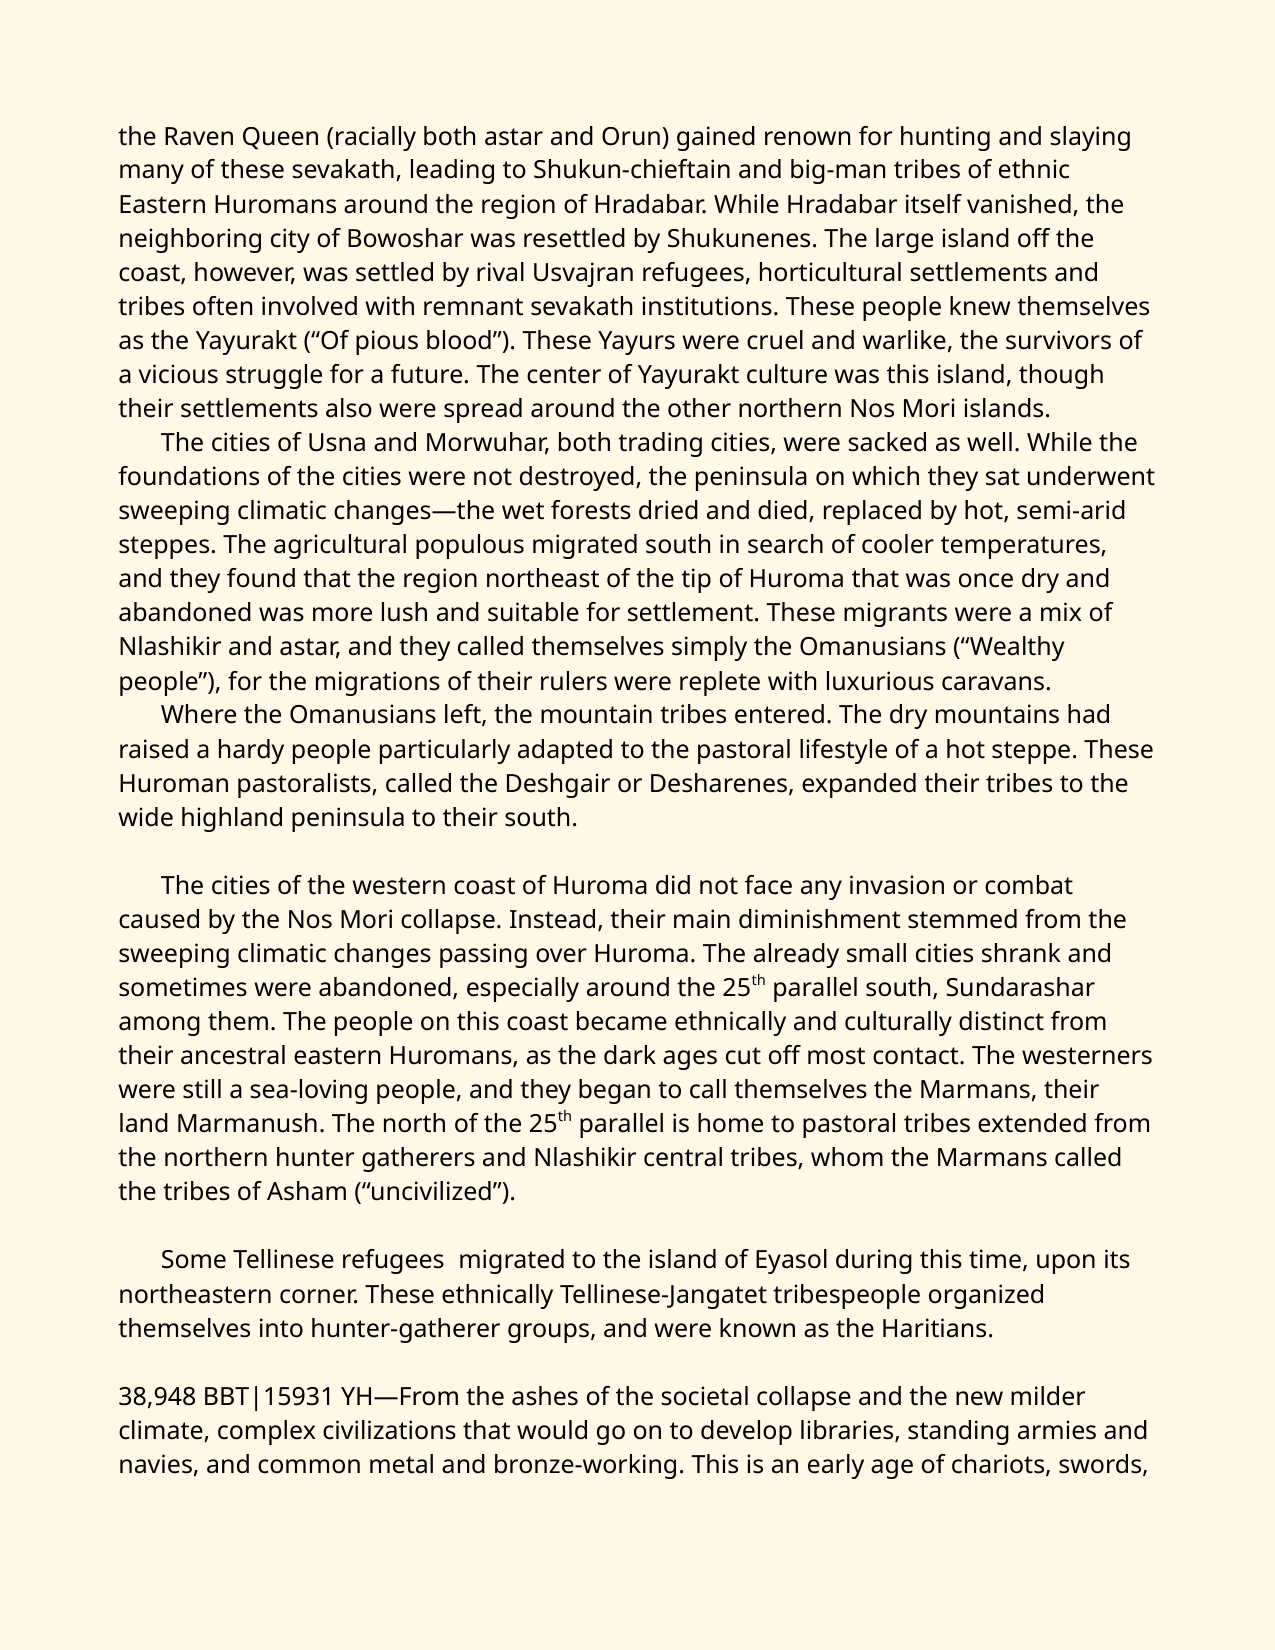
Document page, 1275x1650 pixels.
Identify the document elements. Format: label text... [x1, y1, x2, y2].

text Where the Omanusians left, the mountain tribes entered. The dry mountains had raised a hardy people particularly adapted to the pastoral lifestyle of a hot steppe. These Huroman pastoralists, called the Deshgair or Desharenes, expanded their tribes to the wide highland peninsula to their south. [118, 697, 1157, 833]
text the Raven Queen (racially both astar and Orun) gained renown for hunting and slaying many of these sevakath, leading to Shukun-chieftain and big-man tribes of ethnic Eastern Huromans around the region of Hradabar. While Hradabar itself vanished, the neighboring city of Bowoshar was resettled by Shukunenes. The large island off the coast, however, was settled by rival Usvajran refugees, horticultural settlements and tribes often involved with remnant sevakath institutions. These people knew themselves as the Yayurakt (“Of pious blood”). These Yayurs were cruel and warlike, the survivors of a vicious struggle for a future. The center of Yayurakt culture was this island, though their settlements also were spread around the other northern Nos Mori islands. [118, 118, 1157, 425]
text The cities of the western coast of Huroma did not face any invasion or combat caused by the Nos Mori collapse. Instead, their main diminishment stemmed from the sweeping climatic changes passing over Huroma. The already small cities shrank and sometimes were abandoned, especially around the 25th parallel south, Sundarashar among them. The people on this coast became ethnically and culturally distinct from their ancestral eastern Huromans, as the dark ages cut off most contact. The westerners were still a sea-loving people, and they began to call themselves the Marmans, their land Marmanush. The north of the 25th parallel is home to pastoral tribes extended from the northern hunter gatherers and Nlashikir central tribes, whom the Marmans called the tribes of Asham (“uncivilized”). [118, 867, 1157, 1208]
text Some Tellinese refugees migrated to the island of Eyasol during this time, upon its northeastern corner. These ethnically Tellinese-Jangatet tribespeople organized themselves into hunter-gatherer groups, and were known as the Haritians. [118, 1242, 1157, 1344]
text The cities of Usna and Morwuhar, both trading cities, were sacked as well. While the foundations of the cities were not destroyed, the peninsula on which they sat underwent sweeping climatic changes—the wet forests dried and died, replaced by hot, semi-arid steppes. The agricultural populous migrated south in search of cooler temperatures, and they found that the region northeast of the tip of Huroma that was once dry and abandoned was more lush and suitable for settlement. These migrants were a mix of Nlashikir and astar, and they called themselves simply the Omanusians (“Wealthy people”), for the migrations of their rulers were replete with luxurious caravans. [118, 425, 1157, 697]
text 38,948 BBT|15931 YH—From the ashes of the societal collapse and the new milder climate, complex civilizations that would go on to develop libraries, standing armies and navies, and common metal and bronze-working. This is an early age of chariots, swords, [118, 1378, 1157, 1481]
